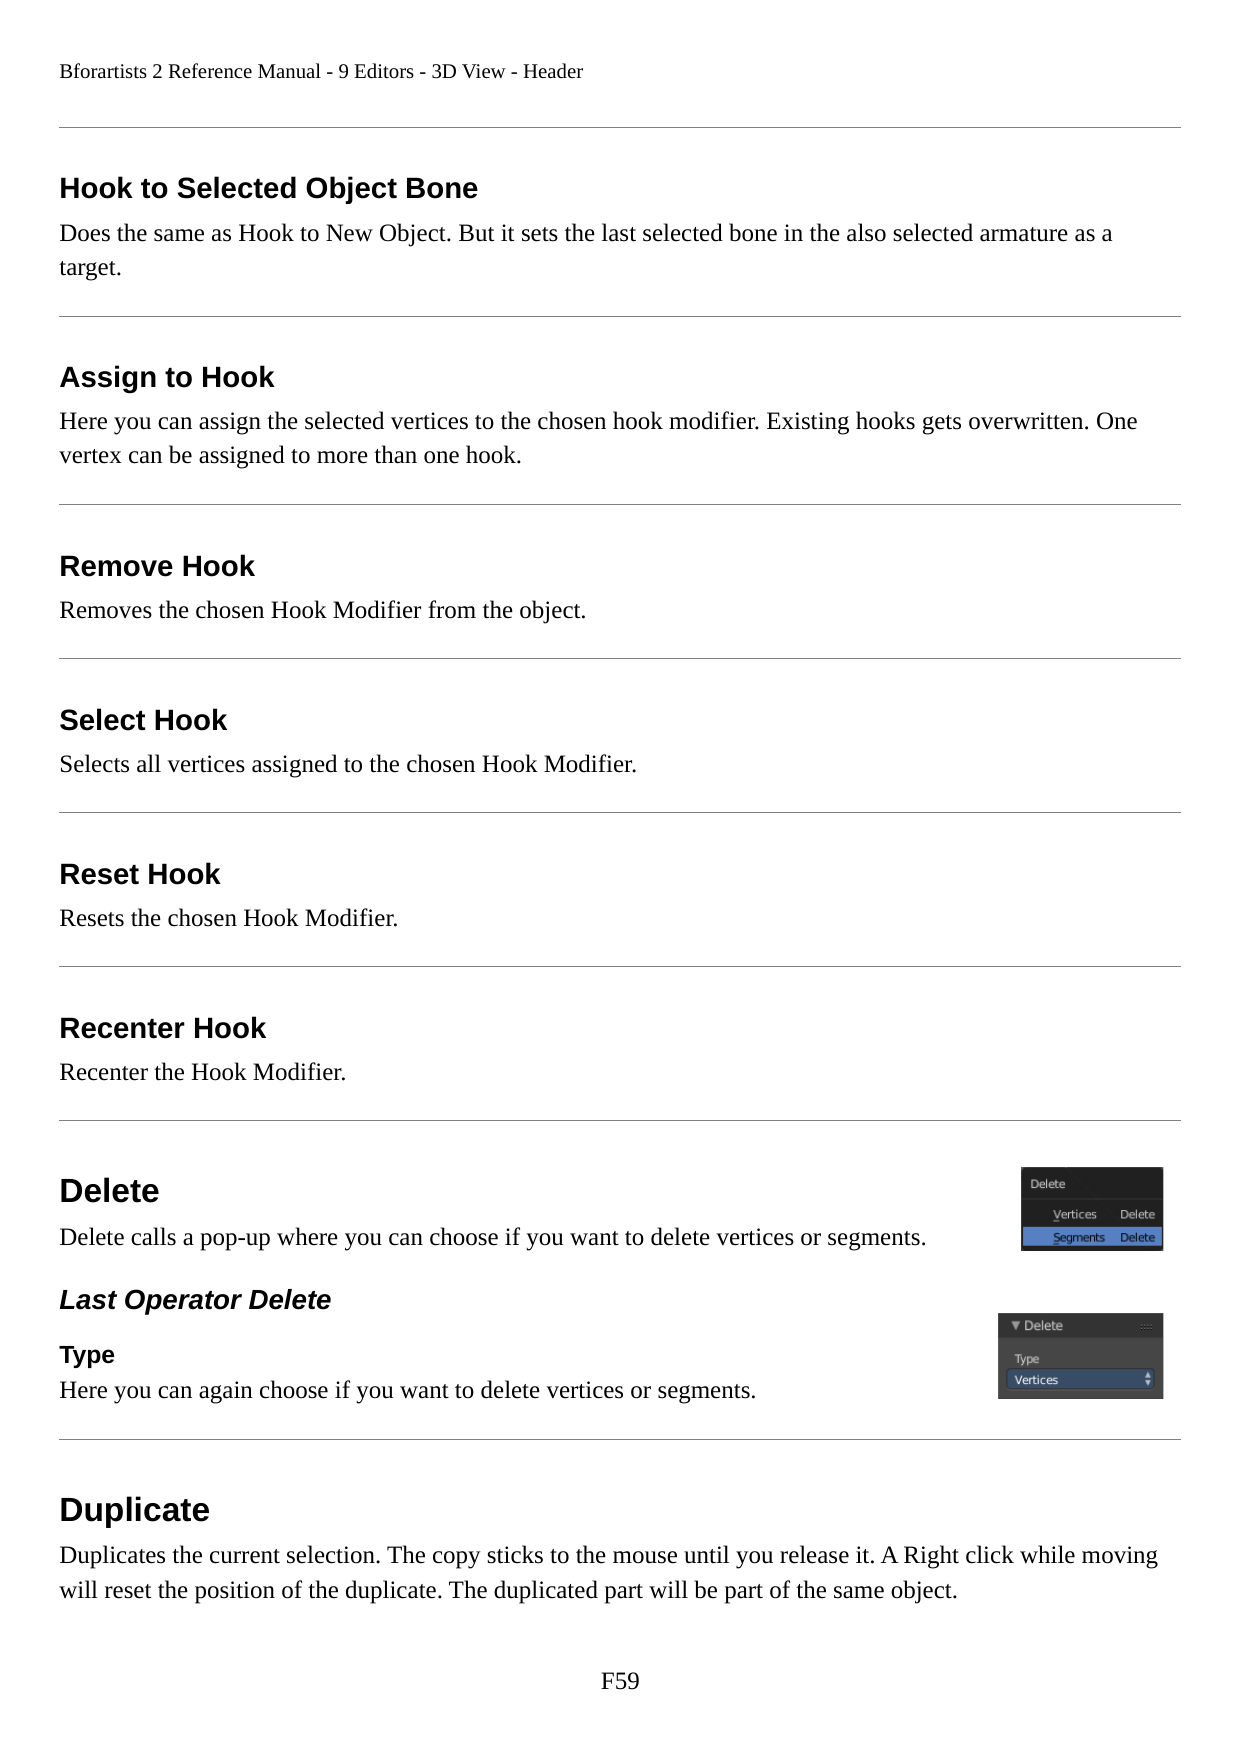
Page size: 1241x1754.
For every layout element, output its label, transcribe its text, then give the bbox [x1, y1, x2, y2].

subtitle Type [59, 1341, 998, 1369]
text Selects all vertices assigned to the chosen Hook Modifier. [59, 749, 1181, 777]
text Duplicates the current selection. The copy sticks to the mouse until you release it. A Right click while moving will reset the position of the duplicate. The duplicated part will be part of the same object. [59, 1541, 1181, 1604]
text Recenter the Hook Modifier. [59, 1057, 1181, 1086]
subtitle Assign to Hook [59, 360, 1181, 394]
picture [1021, 1167, 1164, 1251]
picture [998, 1313, 1164, 1399]
text Resets the chosen Hook Modifier. [59, 903, 1181, 932]
text Here you can again choose if you want to delete vertices or segments. [59, 1375, 1181, 1404]
subtitle Select Hook [59, 702, 1181, 736]
subtitle Remove Hook [59, 548, 1181, 582]
subtitle Duplicate [59, 1489, 1181, 1528]
subtitle [1164, 1341, 1181, 1369]
subtitle Hook to Selected Object Bone [59, 171, 1181, 205]
subtitle Recenter Hook [59, 1011, 1181, 1044]
subtitle [1164, 1171, 1181, 1209]
text Removes the chosen Hook Modifier from the object. [59, 595, 1181, 623]
subtitle Reset Hook [59, 857, 1181, 890]
text Here you can assign the selected vertices to the chosen hook modifier. Existing hooks gets overwritten. One vertex can be assigned to more than one hook. [59, 406, 1181, 469]
text Delete calls a pop-up where you can choose if you want to delete vertices or segments. [59, 1222, 1021, 1251]
text Does the same as Hook to New Object. But it sets the last selected bone in the also selected armature as a target. [59, 218, 1181, 281]
subtitle Delete [59, 1171, 1021, 1209]
subtitle Last Operator Delete [59, 1284, 1181, 1316]
